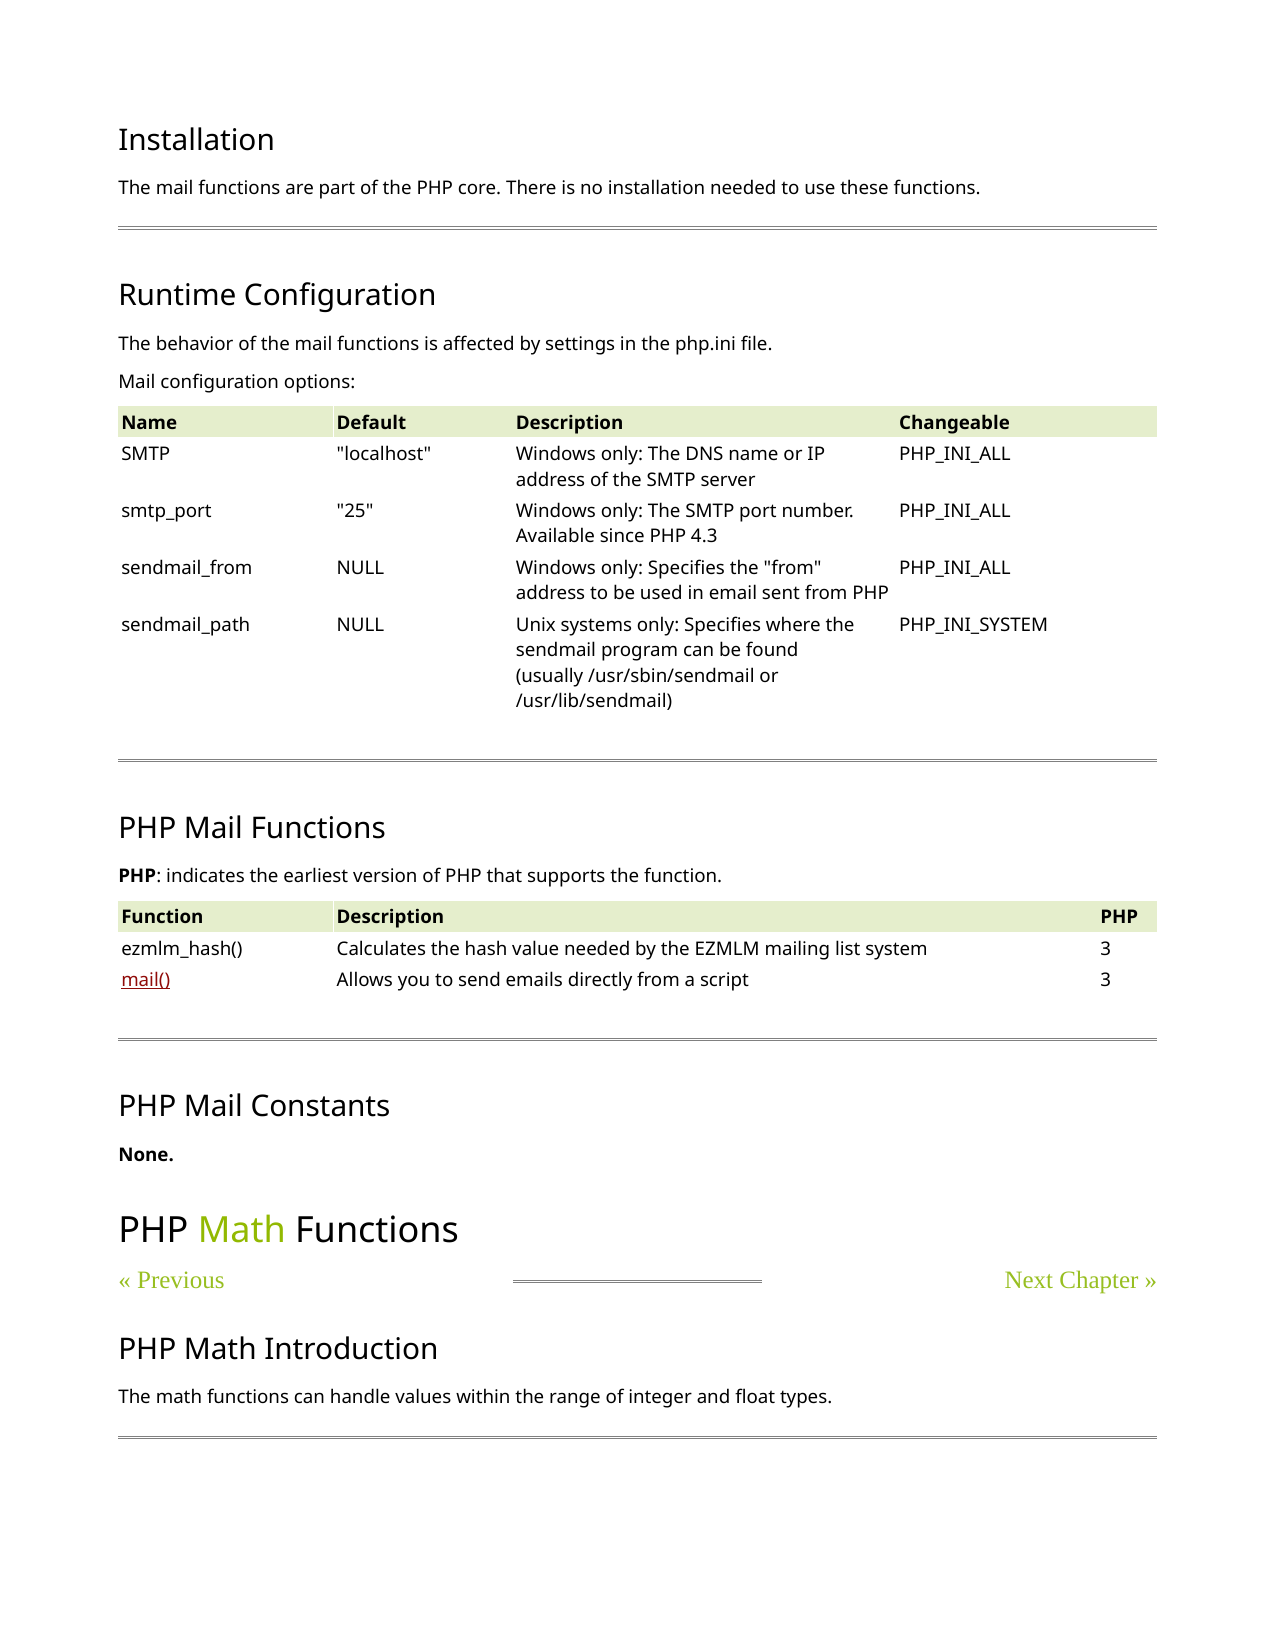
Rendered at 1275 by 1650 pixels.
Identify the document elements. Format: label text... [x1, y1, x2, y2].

table_cell mail() [118, 963, 333, 994]
table_cell ezmlm_hash() [118, 932, 333, 963]
table_cell PHP_INI_ALL [896, 438, 1157, 494]
text The behavior of the mail functions is affected by settings in the php.ini file. [118, 330, 1157, 356]
table_cell "25" [334, 494, 513, 551]
text PHP: indicates the earliest version of PHP that supports the function. [118, 862, 1157, 888]
table_cell Calculates the hash value needed by the EZMLM mailing list system [334, 932, 1097, 963]
table_cell PHP_INI_ALL [896, 494, 1157, 551]
table_cell PHP_INI_ALL [896, 551, 1157, 608]
table_cell Windows only: The DNS name or IP address of the SMTP server [513, 438, 896, 494]
table_cell Windows only: The SMTP port number. Available since PHP 4.3 [513, 494, 896, 551]
subtitle PHP Math Introduction [118, 1327, 1157, 1368]
table_cell sendmail_from [118, 551, 333, 608]
table_header PHP [1097, 901, 1157, 932]
table_cell "localhost" [334, 438, 513, 494]
table_header Name [118, 406, 333, 437]
table_header Description [513, 406, 896, 437]
table_cell Allows you to send emails directly from a script [334, 963, 1097, 994]
text The math functions can handle values within the range of integer and float types. [118, 1383, 1157, 1409]
table_header Description [334, 901, 1097, 932]
table_cell Windows only: Specifies the "from" address to be used in email sent from PHP [513, 551, 896, 608]
table_cell sendmail_path [118, 608, 333, 716]
text Next Chapter » [762, 1266, 1157, 1294]
table_cell NULL [334, 608, 513, 716]
text Mail configuration options: [118, 368, 1157, 393]
table_cell NULL [334, 551, 513, 608]
table_cell smtp_port [118, 494, 333, 551]
table_cell SMTP [118, 438, 333, 494]
table_cell Unix systems only: Specifies where the sendmail program can be found (usually /usr/sbin/sendmail or /usr/lib/sendmail) [513, 608, 896, 716]
subtitle PHP Mail Constants [118, 1085, 1157, 1126]
subtitle PHP Mail Functions [118, 806, 1157, 847]
table_header Default [334, 406, 513, 437]
table_header Changeable [896, 406, 1157, 437]
table_cell PHP_INI_SYSTEM [896, 608, 1157, 716]
table_cell 3 [1097, 932, 1157, 963]
subtitle PHP Math Functions [118, 1204, 1157, 1253]
text The mail functions are part of the PHP core. There is no installation needed to use these functions. [118, 174, 1157, 200]
text None. [118, 1141, 1157, 1167]
subtitle Runtime Configuration [118, 274, 1157, 314]
table_cell 3 [1097, 963, 1157, 994]
table_header Function [118, 901, 333, 932]
text « Previous [118, 1266, 513, 1294]
subtitle Installation [118, 118, 1157, 158]
